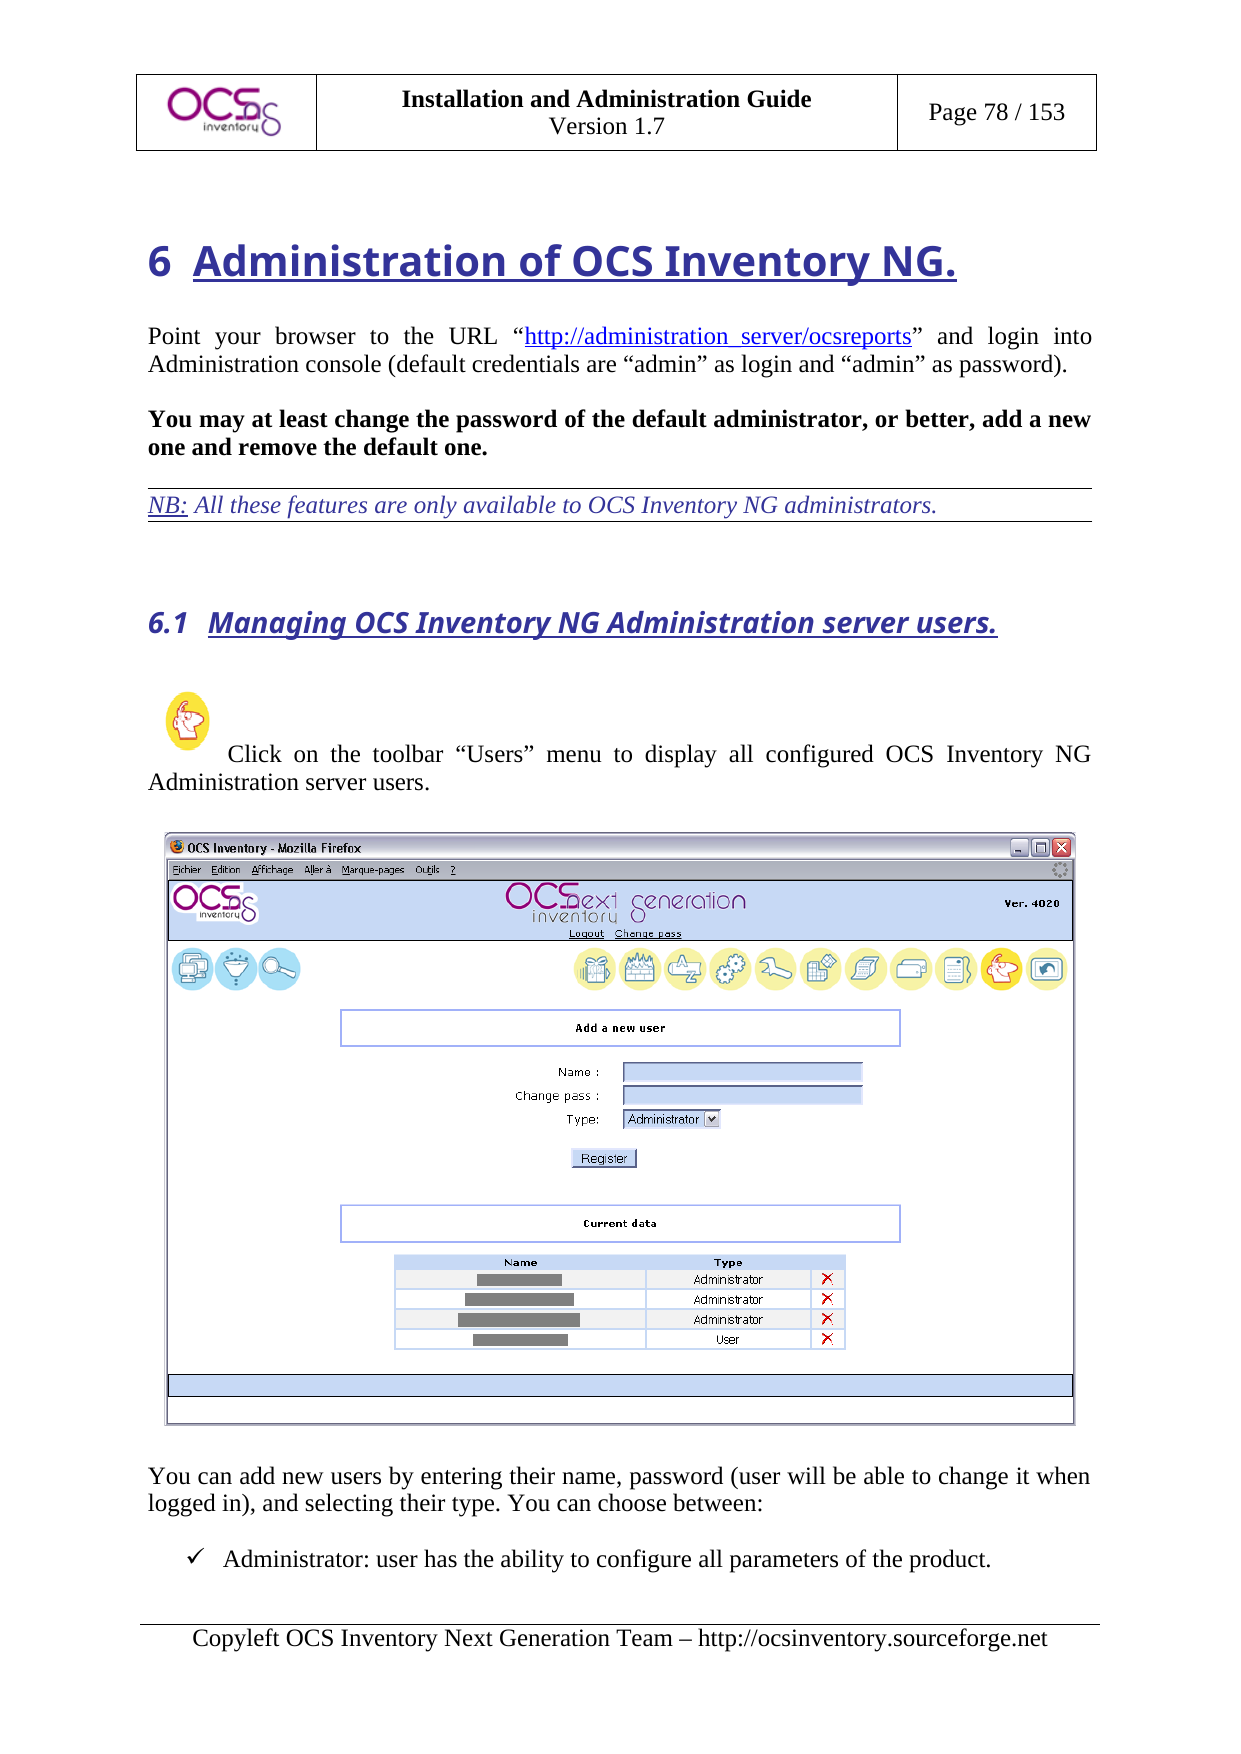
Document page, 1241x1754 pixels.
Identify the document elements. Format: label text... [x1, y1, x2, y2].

picture [164, 832, 1076, 1426]
text Point your browser to the URL “http://administration_server/ocsreports” and login into Administration console (default credentials are “admin” as login and “admin” as password). [148, 322, 1092, 377]
list Administrator: user has the ability to configure all parameters of the product. [185, 1545, 1092, 1573]
text You can add new users by entering their name, password (user will be able to change it when logged in), and selecting their type. You can choose between: [148, 1462, 1092, 1517]
text You may at least change the password of the default administrator, or better, add a new one and remove the default one. [148, 405, 1092, 461]
picture [164, 685, 211, 754]
subtitle Managing OCS Inventory NG Administration server users. [148, 603, 1092, 642]
text Click on the toolbar “Users” menu to display all configured OCS Inventory NG Administration server users. [148, 676, 1092, 795]
picture [163, 83, 286, 141]
subtitle Administration of OCS Inventory NG. [148, 231, 1092, 288]
text NB: All these features are only available to OCS Inventory NG administrators. [148, 489, 1092, 521]
